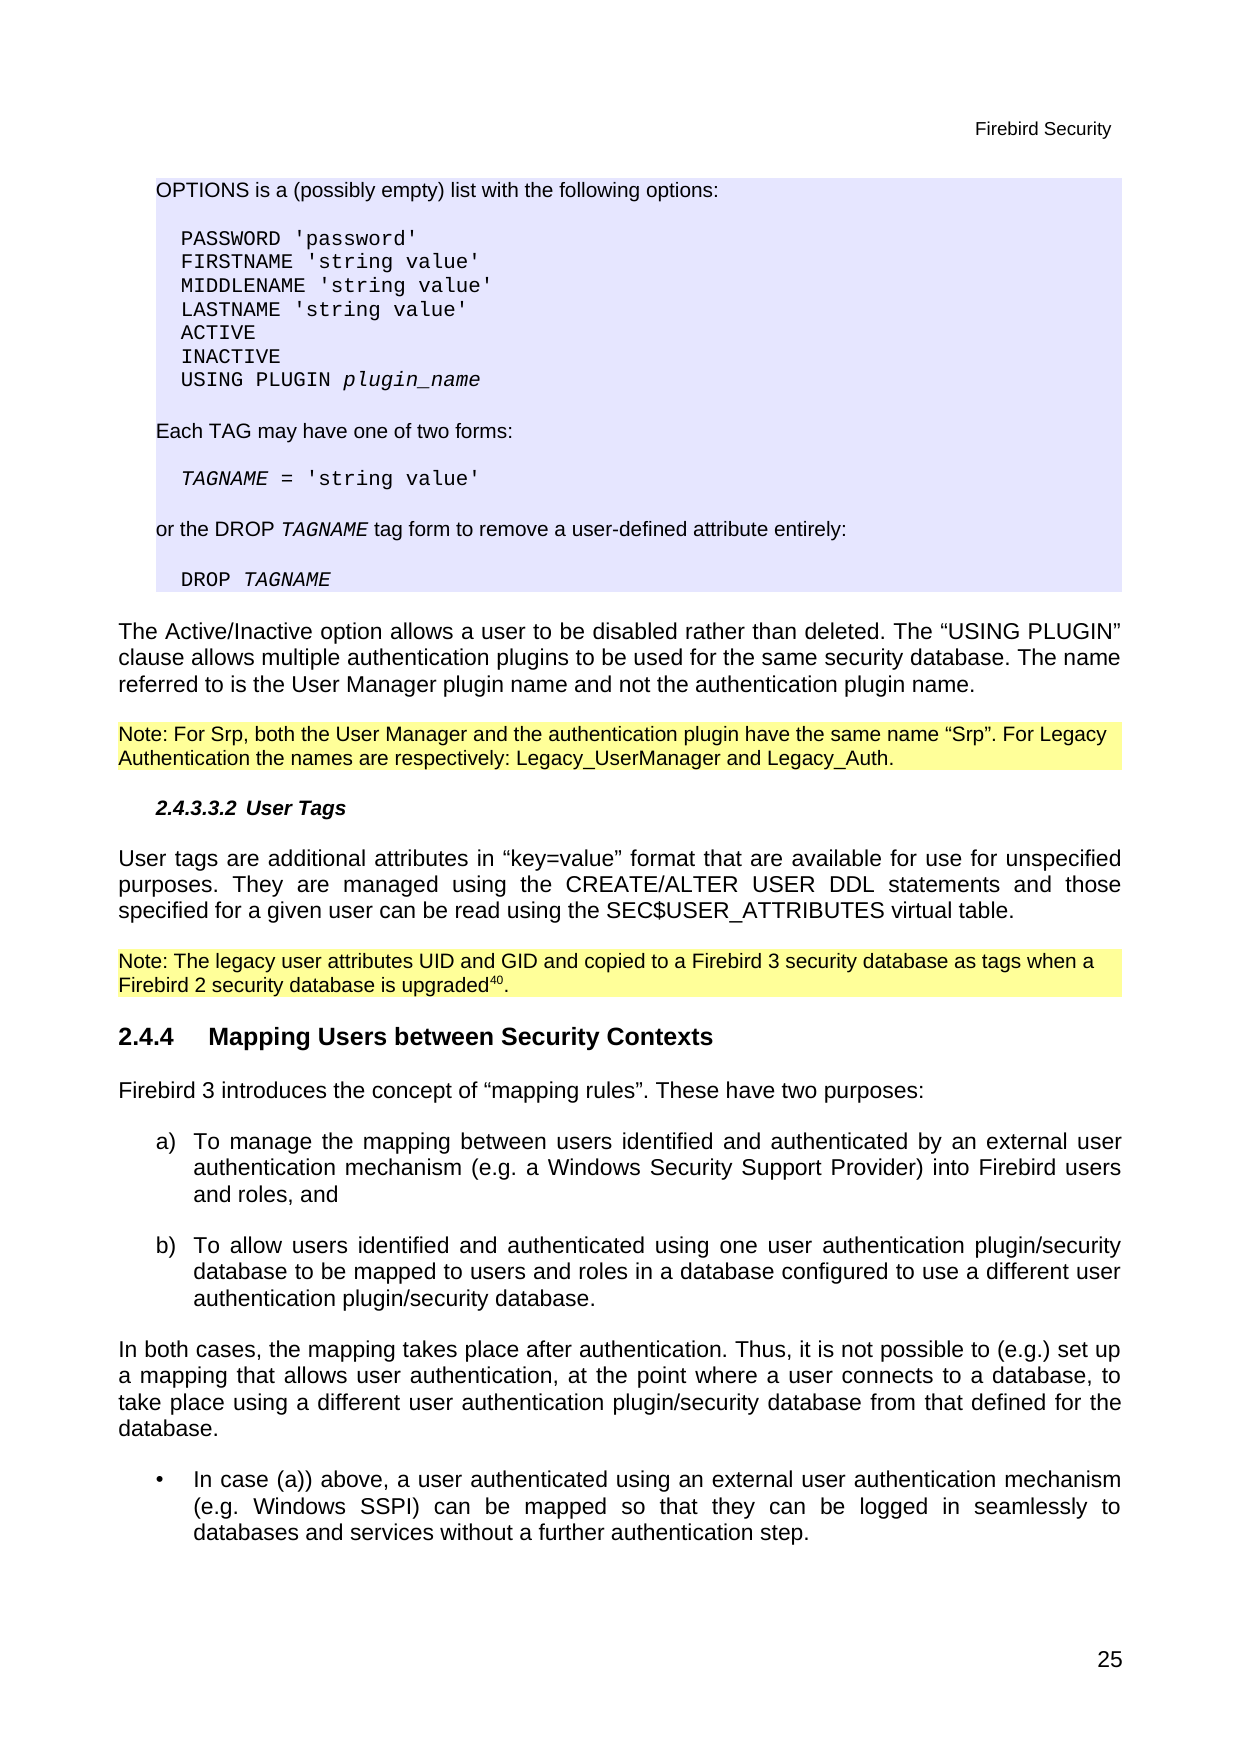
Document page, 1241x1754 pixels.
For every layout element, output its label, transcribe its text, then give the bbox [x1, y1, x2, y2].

subtitle Mapping Users between Security Contexts [118, 1022, 1122, 1051]
list In case (a) above, a user authenticated using an external user authentication mechanism (e.g. Windows SSPI) can be mapped so that they can be logged in seamlessly to databases and services without a further authentication step. [156, 1466, 1122, 1546]
text User tags are additional attributes in “key=value” format that are available for use for unspecified purposes. They are managed using the CREATE/ALTER USER DDL statements and those specified for a given user can be read using the SEC$USER_ATTRIBUTES virtual table. [118, 845, 1122, 924]
text In both cases, the mapping takes place after authentication. Thus, it is not possible to (e.g.) set up a mapping that allows user authentication, at the point where a user connects to a database, to take place using a different user authentication plugin/security database from that defined for the database. [118, 1336, 1122, 1441]
text PASSWORD 'password' [156, 228, 1122, 251]
text ACTIVE [156, 322, 1122, 346]
list To allow users identified and authenticated using one user authentication plugin/security database to be mapped to users and roles in a database configured to use a different user authentication plugin/security database. [156, 1232, 1122, 1311]
text TAGNAME = 'string value' [156, 468, 1122, 492]
text Note: The legacy user attributes UID and GID and copied to a Firebird 3 security database as tags when a Firebird 2 security database is upgraded. [118, 949, 1122, 997]
text Firebird 3 introduces the concept of “mapping rules”. These have two purposes: [118, 1077, 1122, 1103]
subtitle User Tags [156, 795, 1122, 819]
text OPTIONS is a (possibly empty) list with the following options: [156, 178, 1122, 202]
text Each TAG may have one of two forms: [156, 419, 1122, 443]
text or the DROP TAGNAME tag form to remove a user-defined attribute entirely: [156, 517, 1122, 543]
text DROP TAGNAME [156, 569, 1122, 592]
text Note: For Srp, both the User Manager and the authentication plugin have the same name “Srp”. For Legacy Authentication the names are respectively: Legacy_UserManager and Legacy_Auth. [118, 722, 1122, 770]
text USING PLUGIN plugin_name [156, 369, 1122, 393]
text LASTNAME 'string value' [156, 298, 1122, 322]
text The Active/Inactive option allows a user to be disabled rather than deleted. The “USING PLUGIN” clause allows multiple authentication plugins to be used for the same security database. The name referred to is the User Manager plugin name and not the authentication plugin name. [118, 618, 1122, 697]
text MIDDLENAME 'string value' [156, 275, 1122, 298]
text INACTIVE [156, 346, 1122, 369]
text FIRSTNAME 'string value' [156, 251, 1122, 275]
list To manage the mapping between users identified and authenticated by an external user authentication mechanism (e.g. a Windows Security Support Provider) into Firebird users and roles, and [156, 1128, 1122, 1207]
